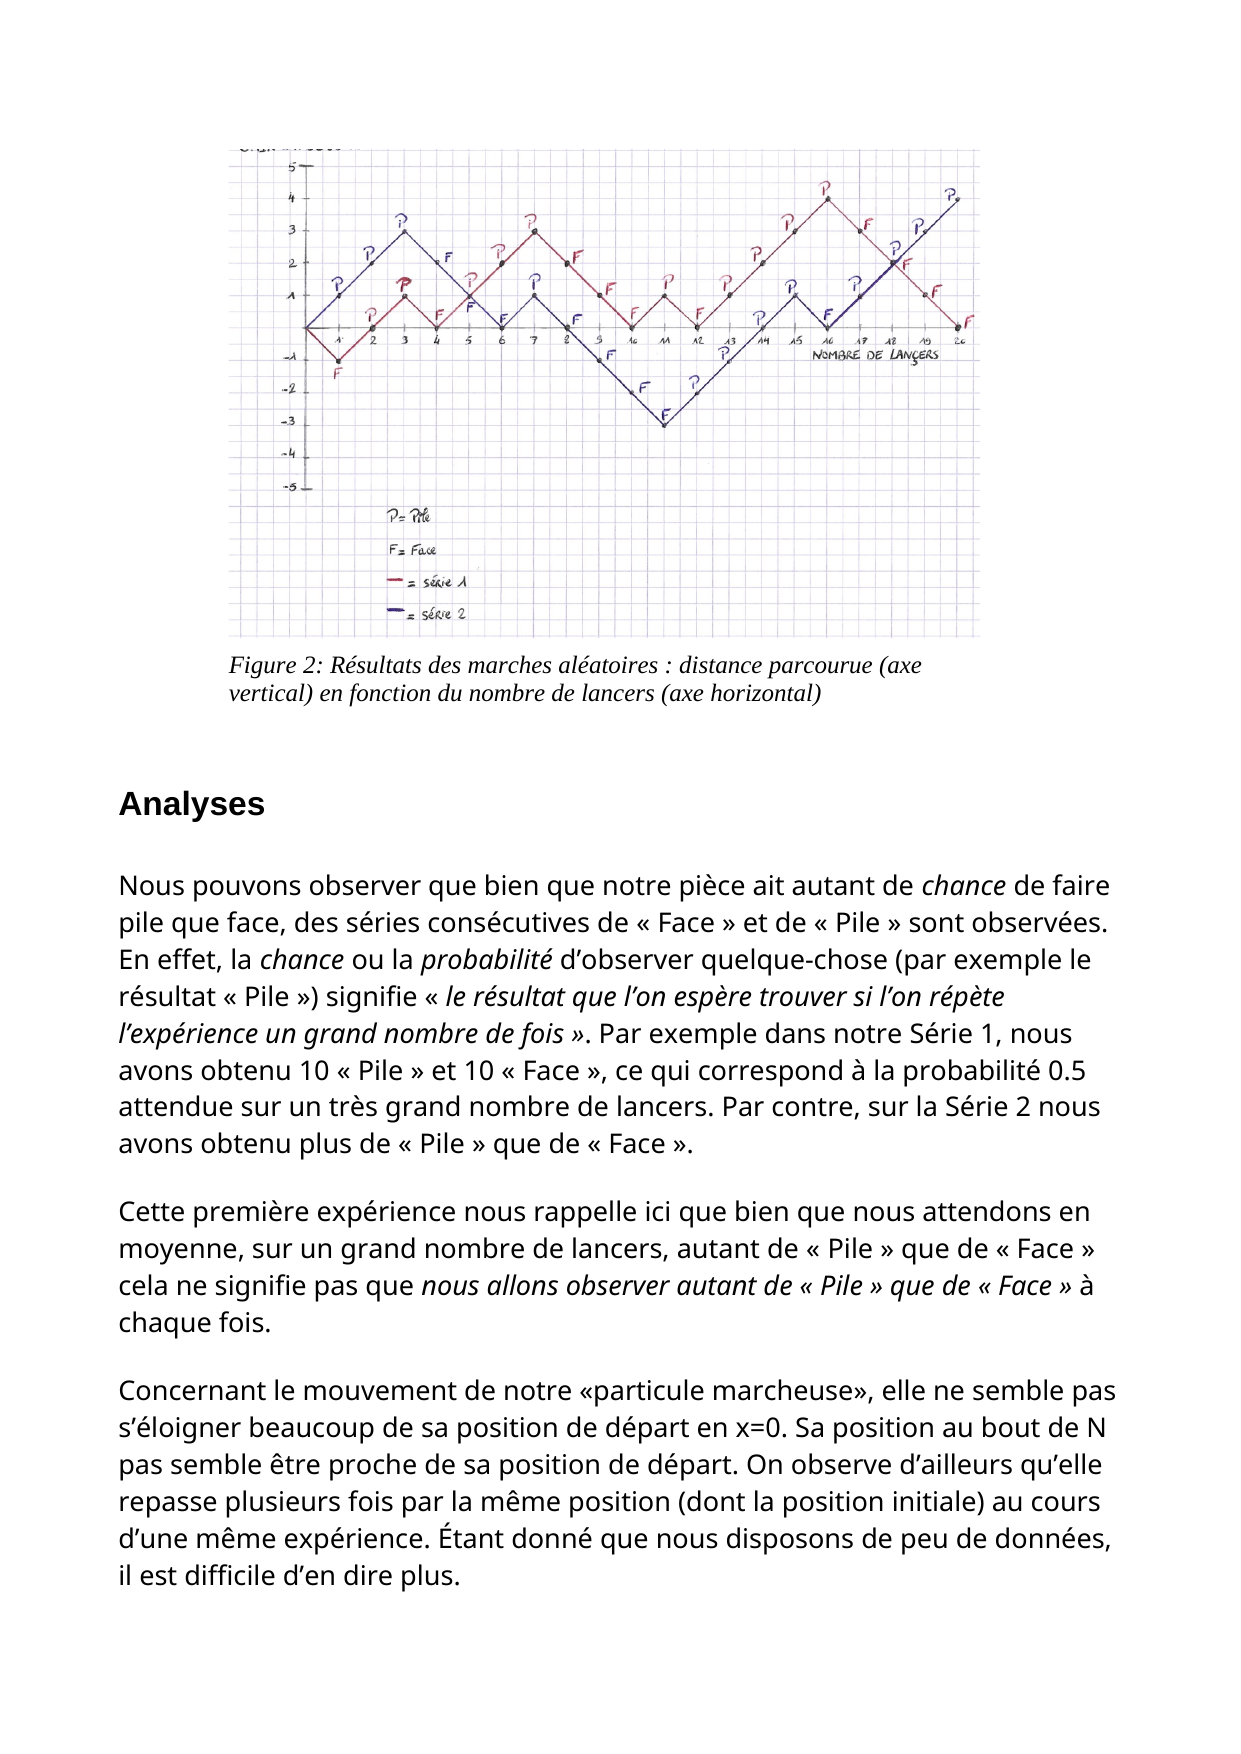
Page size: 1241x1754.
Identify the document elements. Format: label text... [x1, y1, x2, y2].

text Nous pouvons observer que bien que notre pièce ait autant de chance de faire pile que face, des séries consécutives de « Face » et de « Pile » sont observées. En effet, la chance ou la probabilité d’observer quelque-chose (par exemple le résultat « Pile ») signifie « le résultat que l’on espère trouver si l’on répète l’expérience un grand nombre de fois ». Par exemple dans notre Série 1, nous avons obtenu 10 « Pile » et 10 « Face », ce qui correspond à la probabilité 0.5 attendue sur un très grand nombre de lancers. Par contre, sur la Série 2 nous avons obtenu plus de « Pile » que de « Face ». [118, 867, 1122, 1162]
text Concernant le mouvement de notre «particule marcheuse», elle ne semble pas s’éloigner beaucoup de sa position de départ en x=0. Sa position au bout de N pas semble être proche de sa position de départ. On observe d’ailleurs qu’elle repasse plusieurs fois par la même position (dont la position initiale) au cours d’une même expérience. Étant donné que nous disposons de peu de données, il est difficile d’en dire plus. [118, 1372, 1122, 1593]
text Cette première expérience nous rappelle ici que bien que nous attendons en moyenne, sur un grand nombre de lancers, autant de « Pile » que de « Face » cela ne signifie pas que nous allons observer autant de « Pile » que de « Face » à chaque fois. [118, 1193, 1122, 1340]
picture [228, 149, 981, 638]
text Figure 2: Résultats des marches aléatoires : distance parcourue (axe vertical) en fonction du nombre de lancers (axe horizontal) [228, 638, 980, 707]
subtitle Analyses [118, 784, 1122, 823]
